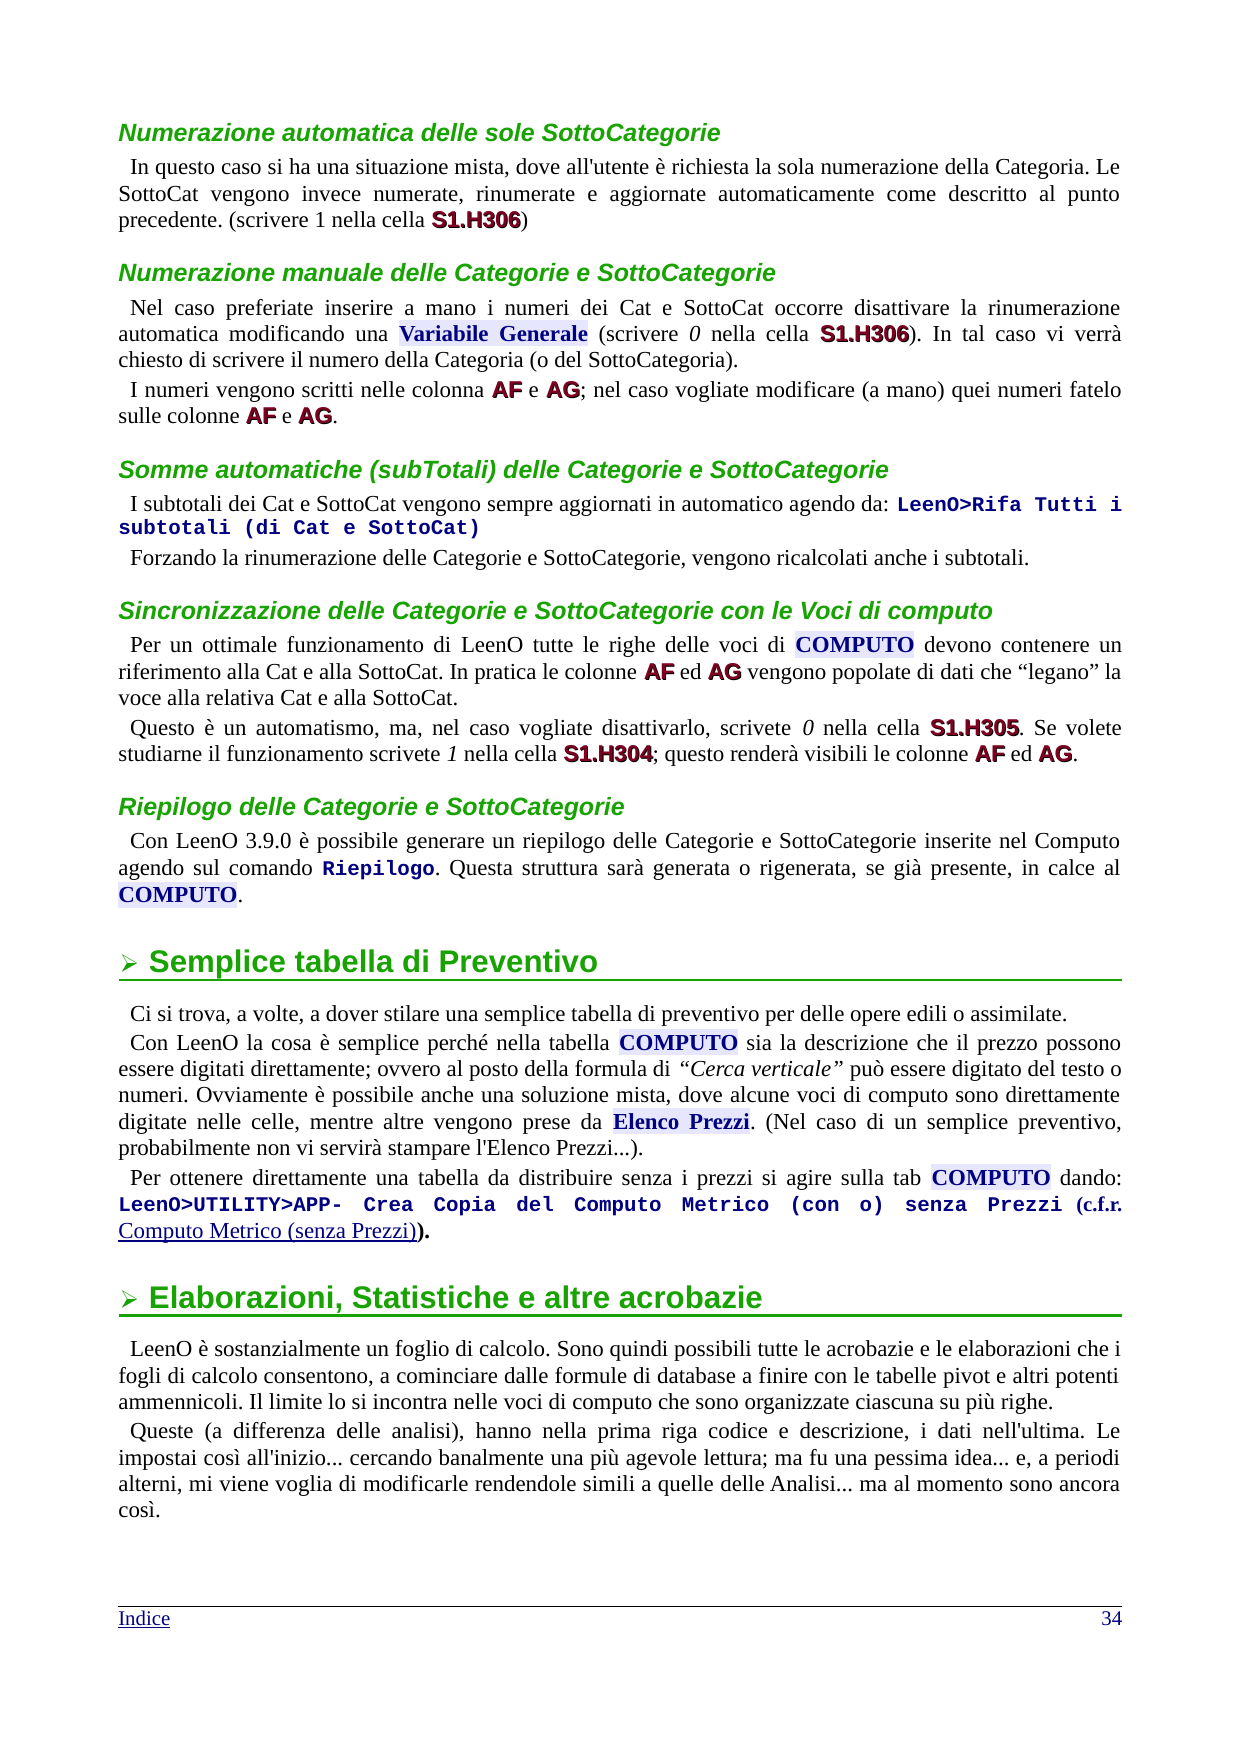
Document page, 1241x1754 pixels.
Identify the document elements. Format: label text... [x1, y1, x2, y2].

text Forzando la rinumerazione delle Categorie e SottoCategorie, vengono ricalcolati anche i subtotali. [118, 544, 1122, 570]
text Per un ottimale funzionamento di LeenO tutte le righe delle voci di COMPUTO devono contenere un riferimento alla Cat e alla SottoCat. In pratica le colonne AF ed AG vengono popolate di dati che “legano” la voce alla relativa Cat e alla SottoCat. [118, 631, 1122, 711]
subtitle Somme automatiche (subTotali) delle Categorie e SottoCategorie [118, 454, 1122, 483]
text I subtotali dei Cat e SottoCat vengono sempre aggiornati in automatico agendo da: LeenO>Rifa Tutti i subtotali (di Cat e SottoCat) [118, 490, 1122, 541]
text Con LeenO 3.9.0 è possibile generare un riepilogo delle Categorie e SottoCategorie inserite nel Computo agendo sul comando Riepilogo. Questa struttura sarà generata o rigenerata, se già presente, in calce al COMPUTO. [118, 828, 1122, 908]
text Con LeenO la cosa è semplice perché nella tabella COMPUTO sia la descrizione che il prezzo possono essere digitati direttamente; ovvero al posto della formula di “Cerca verticale” può essere digitato del testo o numeri. Ovviamente è possibile anche una soluzione mista, dove alcune voci di computo sono direttamente digitate nelle celle, mentre altre vengono prese da Elenco Prezzi. (Nel caso di un semplice preventivo, probabilmente non vi servirà stampare l'Elenco Prezzi...). [118, 1029, 1122, 1161]
text Ci si trova, a volte, a dover stilare una semplice tabella di preventivo per delle opere edili o assimilate. [118, 999, 1122, 1026]
subtitle Sincronizzazione delle Categorie e SottoCategorie con le Voci di computo [118, 596, 1122, 625]
text In questo caso si ha una situazione mista, dove all'utente è richiesta la sola numerazione della Categoria. Le SottoCat vengono invece numerate, rinumerate e aggiornate automaticamente come descritto al punto precedente. (scrivere 1 nella cella S1.H306) [118, 153, 1122, 232]
subtitle Riepilogo delle Categorie e SottoCategorie [118, 792, 1122, 821]
subtitle Numerazione automatica delle sole SottoCategorie [118, 118, 1122, 147]
text I numeri vengono scritti nelle colonna AF e AG; nel caso vogliate modificare (a mano) quei numeri fatelo sulle colonne AF e AG. [118, 376, 1122, 429]
text Nel caso preferiate inserire a mano i numeri dei Cat e SottoCat occorre disattivare la rinumerazione automatica modificando una Variabile Generale (scrivere 0 nella cella S1.H306). In tal caso vi verrà chiesto di scrivere il numero della Categoria (o del SottoCategoria). [118, 294, 1122, 373]
subtitle Numerazione manuale delle Categorie e SottoCategorie [118, 258, 1122, 287]
subtitle Elaborazioni, Statistiche e altre acrobazie [119, 1279, 1122, 1314]
text Queste (a differenza delle analisi), hanno nella prima riga codice e descrizione, i dati nell'ultima. Le impostai così all'inizio... cercando banalmente una più agevole lettura; ma fu una pessima idea... e, a periodi alterni, mi viene voglia di modificarle rendendole simili a quelle delle Analisi... ma al momento sono ancora così. [118, 1417, 1122, 1523]
subtitle Semplice tabella di Preventivo [119, 943, 1122, 979]
text LeenO è sostanzialmente un foglio di calcolo. Sono quindi possibili tutte le acrobazie e le elaborazioni che i fogli di calcolo consentono, a cominciare dalle formule di database a finire con le tabelle pivot e altri potenti ammennicoli. Il limite lo si incontra nelle voci di computo che sono organizzate ciascuna su più righe. [118, 1336, 1122, 1414]
text Questo è un automatismo, ma, nel caso vogliate disattivarlo, scrivete 0 nella cella S1.H305. Se volete studiarne il funzionamento scrivete 1 nella cella S1.H304; questo renderà visibili le colonne AF ed AG. [118, 713, 1122, 766]
text Per ottenere direttamente una tabella da distribuire senza i prezzi si agire sulla tab COMPUTO dando: LeenO>UTILITY>APP- Crea Copia del Computo Metrico (con o) senza Prezzi (c.f.r. Computo Metrico (senza Prezzi)). [118, 1163, 1122, 1244]
